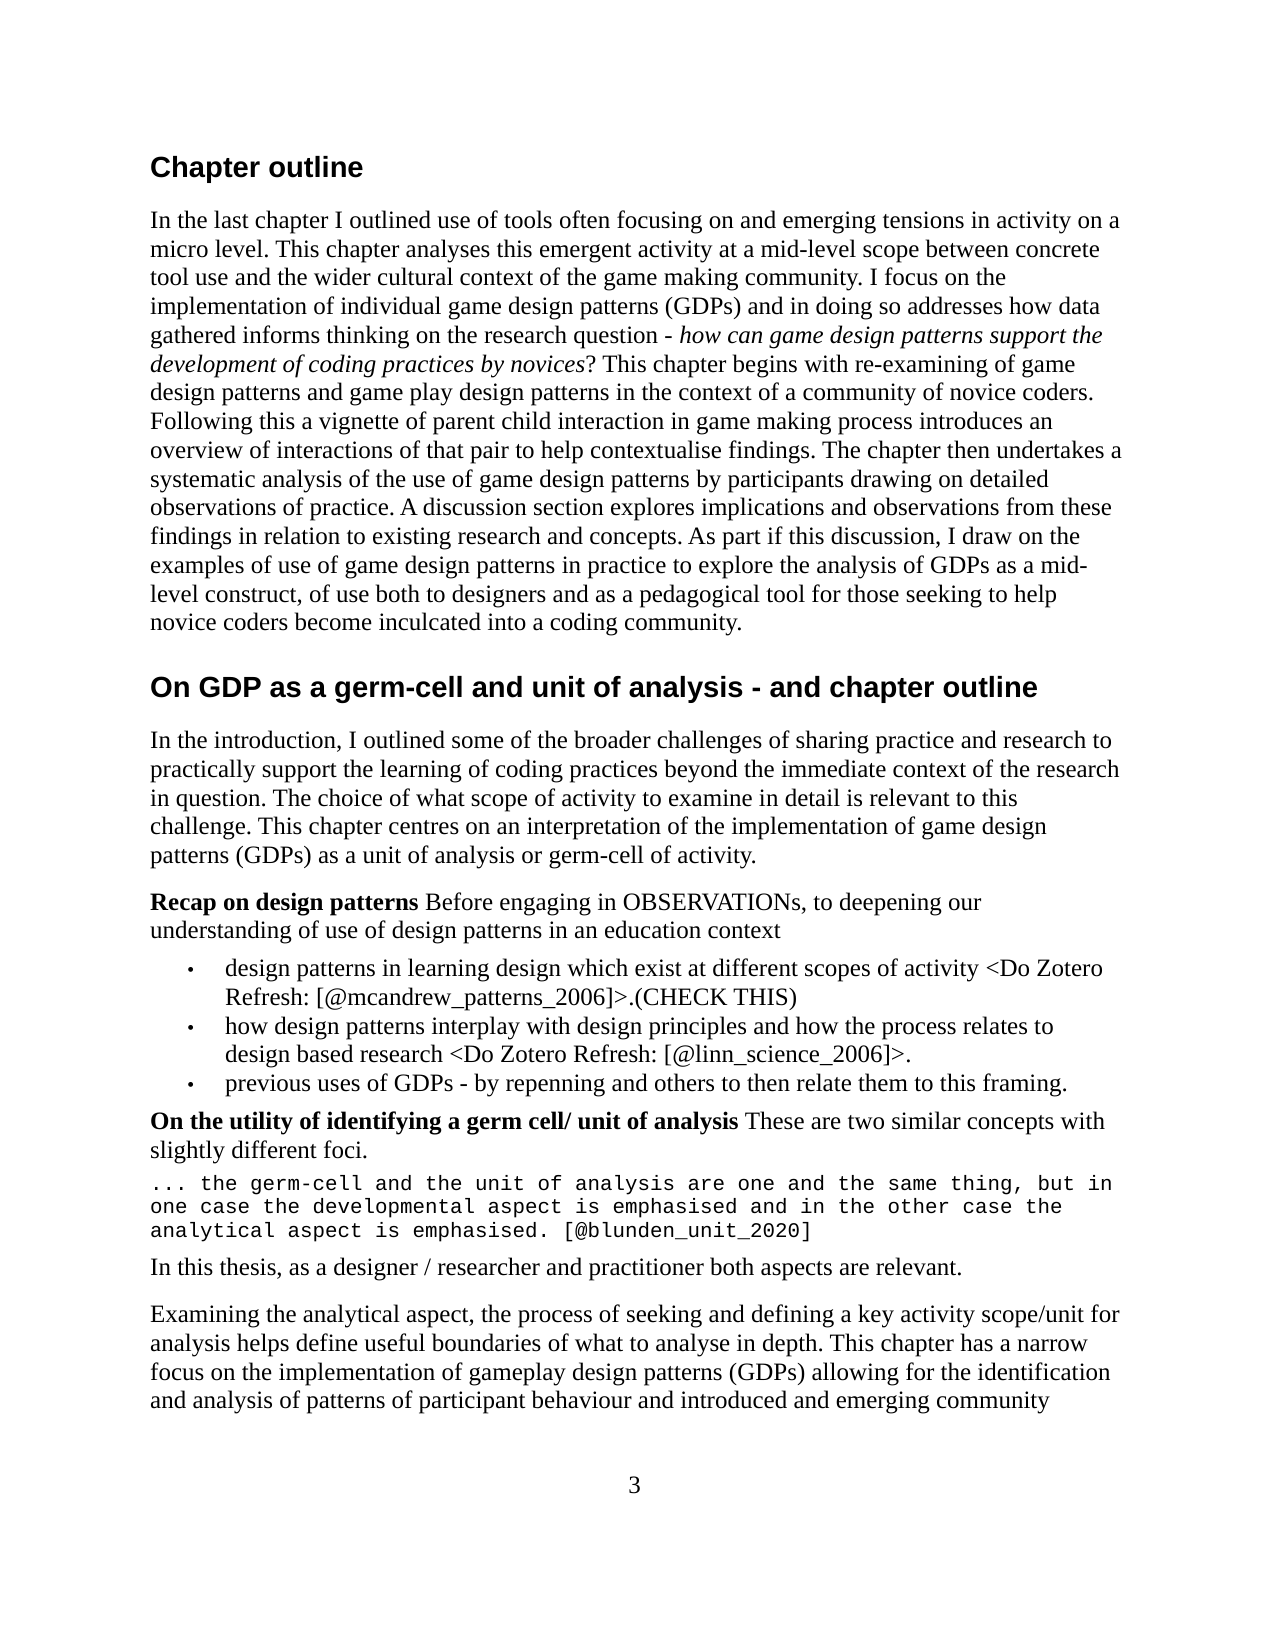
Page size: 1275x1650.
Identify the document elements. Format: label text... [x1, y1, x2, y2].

text In the last chapter I outlined use of tools often focusing on and emerging tensions in activity on a micro level. This chapter analyses this emergent activity at a mid-level scope between concrete tool use and the wider cultural context of the game making community. I focus on the implementation of individual game design patterns (GDPs) and in doing so addresses how data gathered informs thinking on the research question - how can game design patterns support the development of coding practices by novices? This chapter begins with re-examining of game design patterns and game play design patterns in the context of a community of novice coders. Following this a vignette of parent child interaction in game making process introduces an overview of interactions of that pair to help contextualise findings. The chapter then undertakes a systematic analysis of the use of game design patterns by participants drawing on detailed observations of practice. A discussion section explores implications and observations from these findings in relation to existing research and concepts. As part if this discussion, I draw on the examples of use of game design patterns in practice to explore the analysis of GDPs as a mid-level construct, of use both to designers and as a pedagogical tool for those seeking to help novice coders become inculcated into a coding community. [150, 205, 1125, 636]
list previous uses of GDPs - by repenning and others to then relate them to this framing. [187, 1068, 1125, 1097]
text In this thesis, as a designer / researcher and practitioner both aspects are relevant. [150, 1252, 1125, 1281]
text On the utility of identifying a germ cell/ unit of analysis These are two similar concepts with slightly different foci. [150, 1106, 1125, 1163]
text Recap on design patterns Before engaging in OBSERVATIONs, to deepening our understanding of use of design patterns in an education context [150, 887, 1125, 944]
list how design patterns interplay with design principles and how the process relates to design based research <Do Zotero Refresh: [@linn_science_2006]>. [187, 1011, 1125, 1068]
list design patterns in learning design which exist at different scopes of activity <Do Zotero Refresh: [@mcandrew_patterns_2006]>.(CHECK THIS) [187, 953, 1125, 1011]
subtitle Chapter outline [150, 150, 1125, 183]
text Examining the analytical aspect, the process of seeking and defining a key activity scope/unit for analysis helps define useful boundaries of what to analyse in depth. This chapter has a narrow focus on the implementation of gameplay design patterns (GDPs) allowing for the identification and analysis of patterns of participant behaviour and introduced and emerging community [150, 1299, 1125, 1414]
subtitle On GDP as a germ-cell and unit of analysis - and chapter outline [150, 670, 1125, 704]
text ... the germ-cell and the unit of analysis are one and the same thing, but in one case the developmental aspect is emphasised and in the other case the analytical aspect is emphasised. [@blunden_unit_2020] [150, 1172, 1125, 1243]
text In the introduction, I outlined some of the broader challenges of sharing practice and research to practically support the learning of coding practices beyond the immediate context of the research in question. The choice of what scope of activity to examine in detail is relevant to this challenge. This chapter centres on an interpretation of the implementation of game design patterns (GDPs) as a unit of analysis or germ-cell of activity. [150, 725, 1125, 869]
